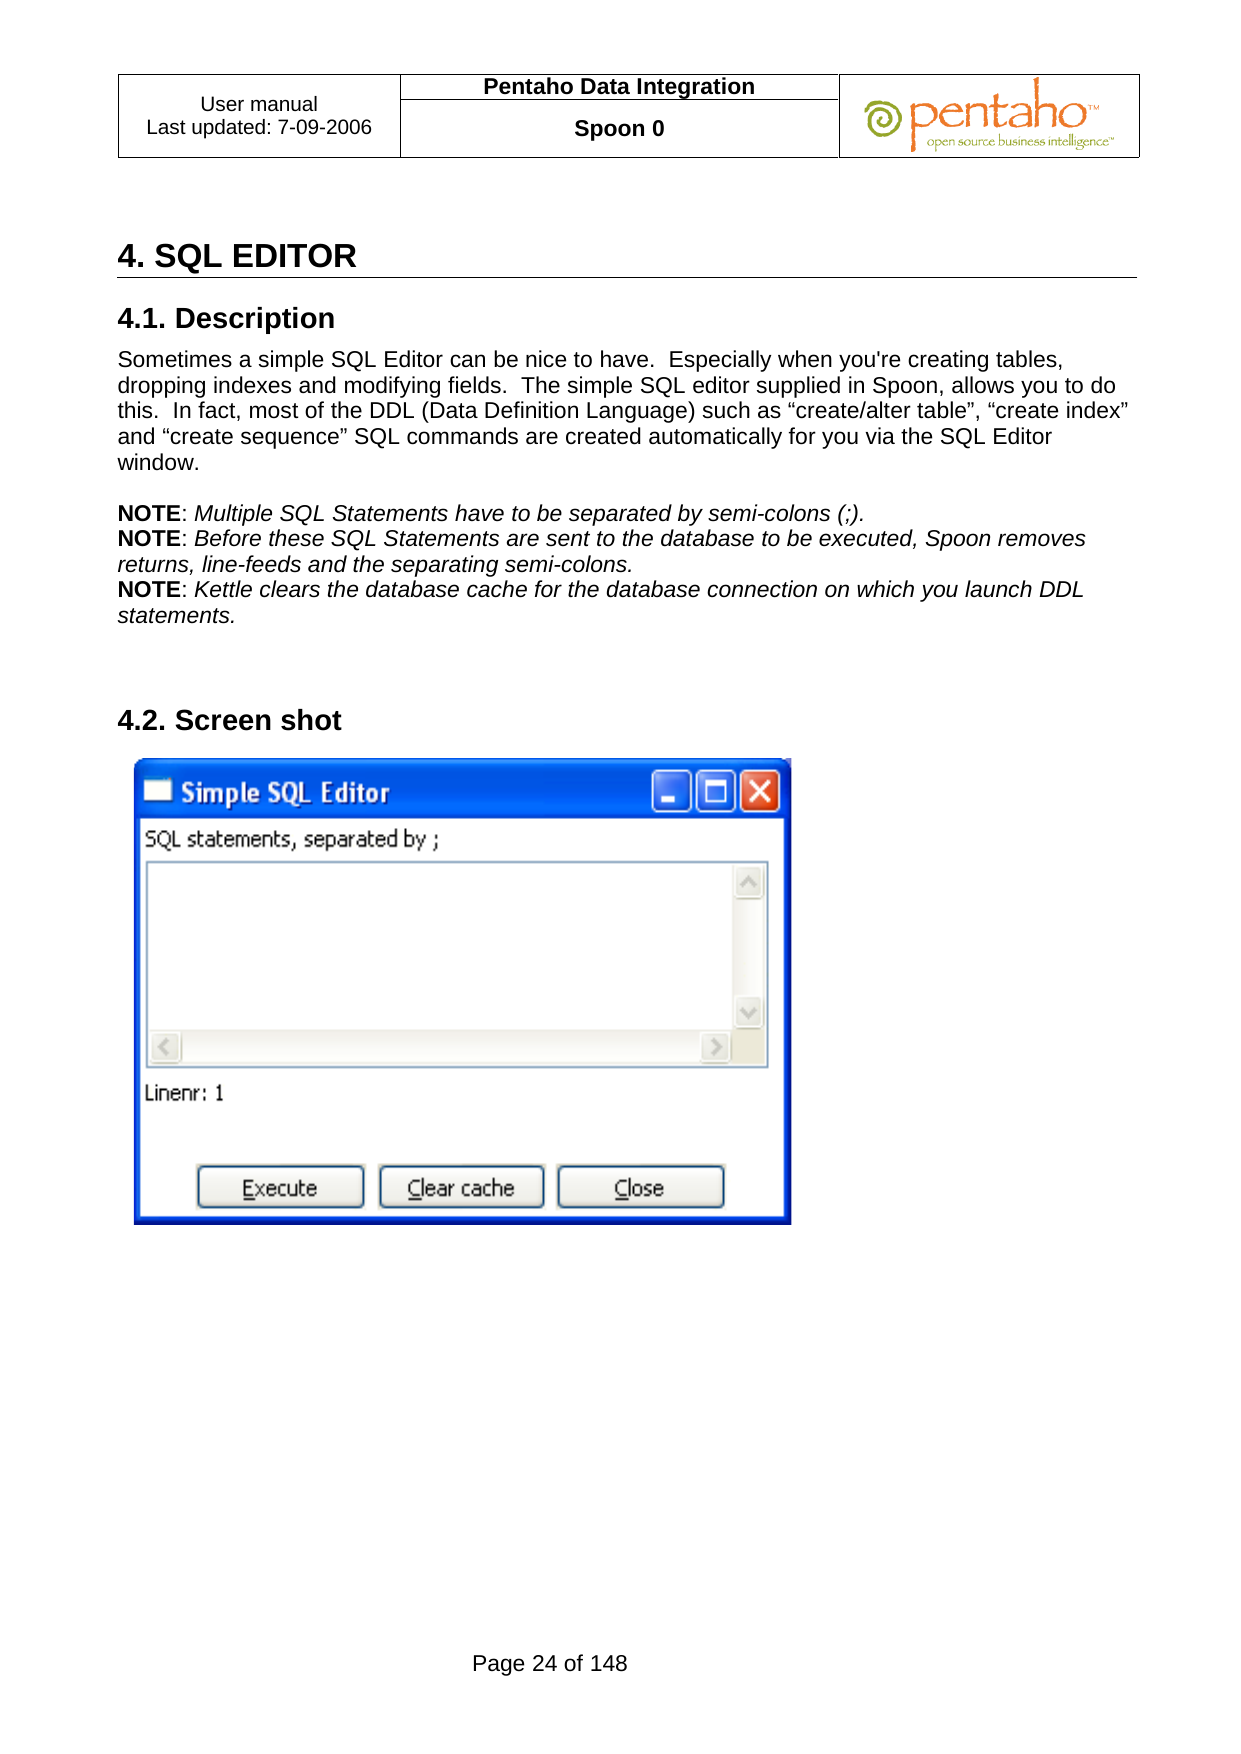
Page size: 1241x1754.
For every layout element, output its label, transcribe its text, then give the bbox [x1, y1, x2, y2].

text Sometimes a simple SQL Editor can be nice to have. Especially when you're creating tables, dropping indexes and modifying fields. The simple SQL editor supplied in Spoon, allows you to do this. In fact, most of the DDL (Data Definition Language) such as “create/alter table”, “create index” and “create sequence” SQL commands are created automatically for you via the SQL Editor window. [117, 347, 1137, 475]
subtitle SQL editor [117, 238, 1137, 277]
subtitle Screen shot [117, 704, 1137, 737]
picture [133, 758, 792, 1225]
subtitle Description [117, 302, 1137, 334]
text NOTE: Multiple SQL Statements have to be separated by semi-colons (;). [117, 500, 1137, 526]
text NOTE: Before these SQL Statements are sent to the database to be executed, Spoon removes returns, line-feeds and the separating semi-colons. [117, 526, 1137, 577]
text NOTE: Kettle clears the database cache for the database connection on which you launch DDL statements. [117, 577, 1137, 628]
